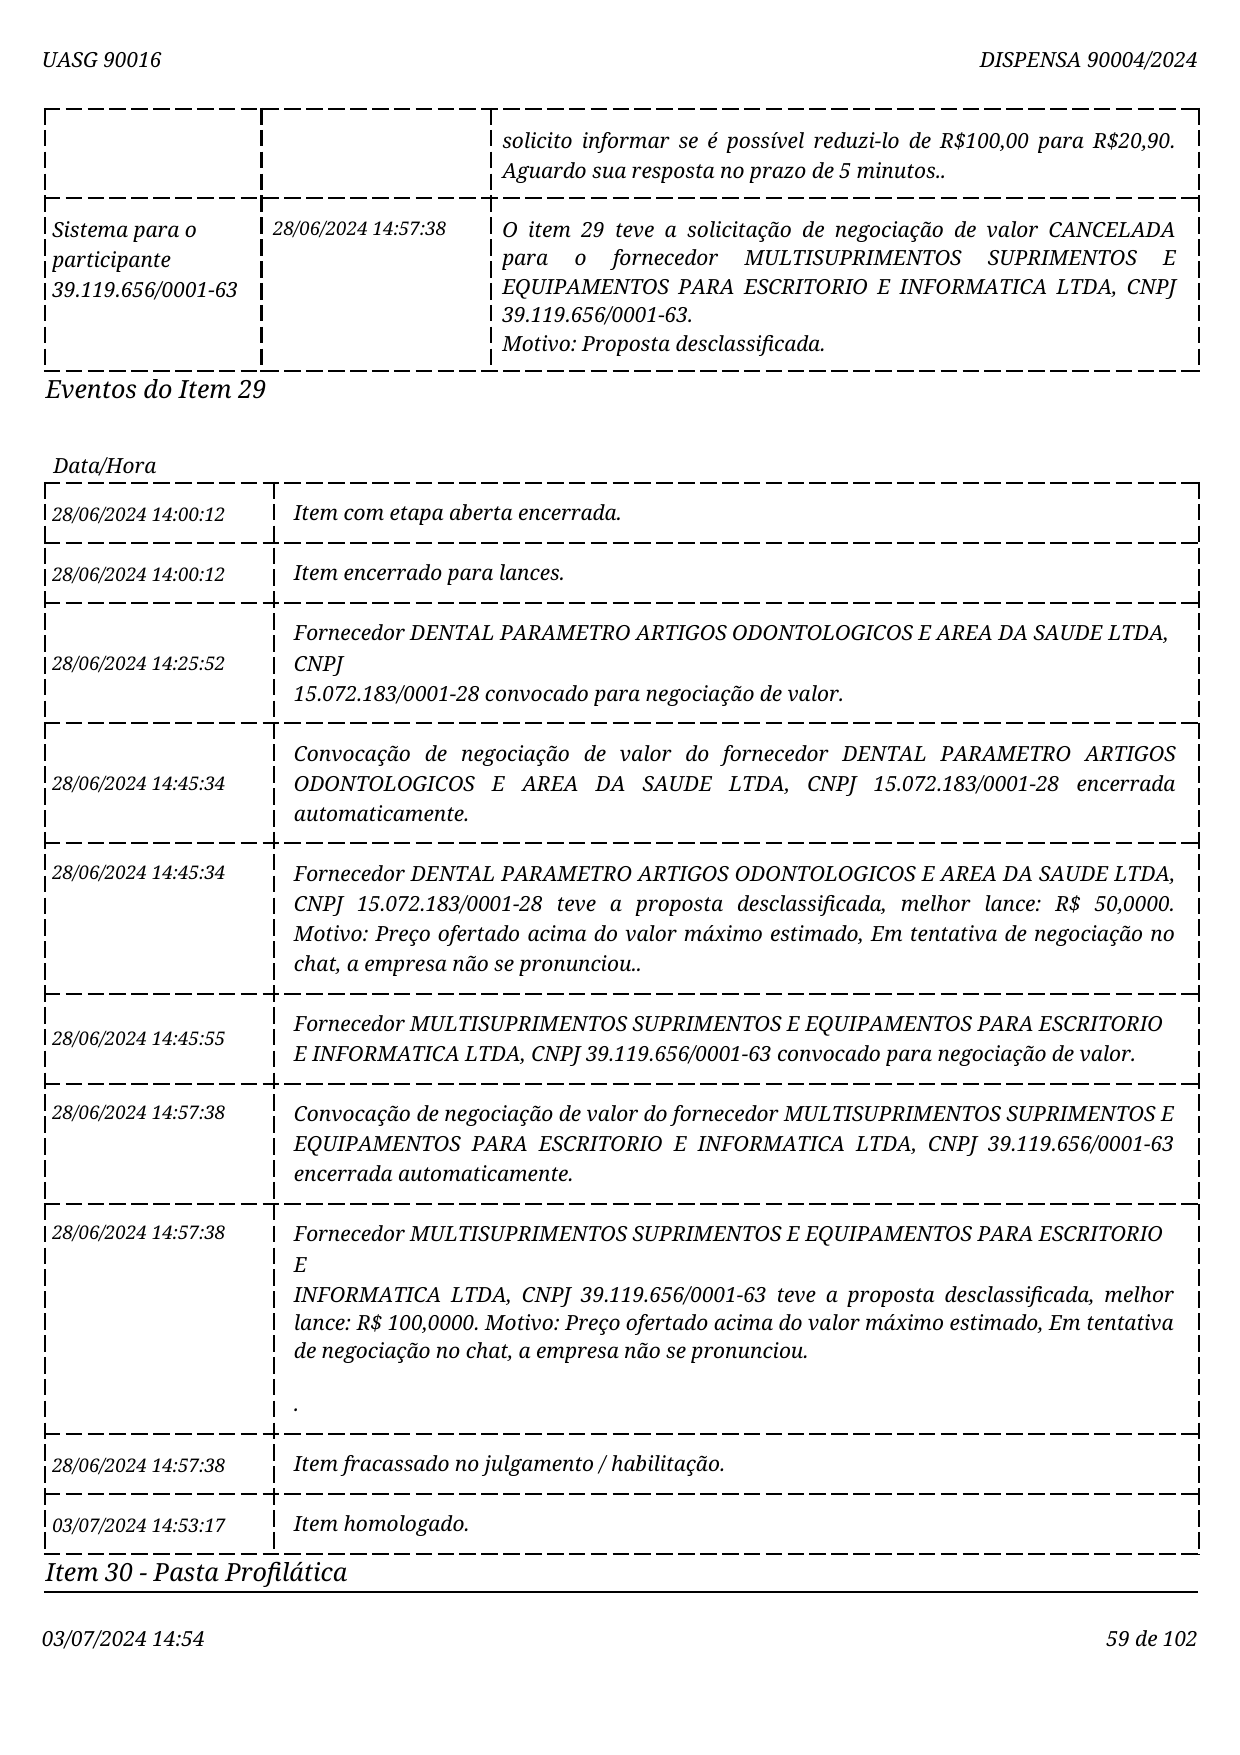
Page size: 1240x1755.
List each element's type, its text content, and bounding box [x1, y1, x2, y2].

text Eventos do Item 29 [45, 372, 1200, 406]
table_cell Item encerrado para lances. [274, 542, 1199, 602]
table_cell Fornecedor DENTAL PARAMETRO ARTIGOS ODONTOLOGICOS E AREA DA SAUDE LTDA, CNPJ 15.072.183/0001-28 convocado para negociação de valor. [274, 602, 1199, 722]
table_cell Item fracassado no julgamento / habilitação. [274, 1433, 1199, 1492]
table_cell 03/07/2024 14:53:17 [45, 1493, 274, 1552]
table_cell 28/06/2024 14:57:38 [45, 1433, 274, 1492]
table_header Item com etapa aberta encerrada. [274, 482, 1199, 542]
table_cell solicito informar se é possível reduzi-lo de R$100,00 para R$20,90. Aguardo sua resposta no prazo de 5 minutos.. [491, 108, 1199, 197]
table_cell [261, 108, 491, 197]
table_cell 28/06/2024 14:45:34 [45, 842, 274, 993]
text Data/Hora [53, 451, 1200, 480]
table_cell Convocação de negociação de valor do fornecedor MULTISUPRIMENTOS SUPRIMENTOS E EQUIPAMENTOS PARA ESCRITORIO E INFORMATICA LTDA, CNPJ 39.119.656/0001-63 encerrada automaticamente. [274, 1083, 1199, 1203]
table_cell 28/06/2024 14:25:52 [45, 602, 274, 722]
table_cell Fornecedor DENTAL PARAMETRO ARTIGOS ODONTOLOGICOS E AREA DA SAUDE LTDA, CNPJ 15.072.183/0001-28 teve a proposta desclassificada, melhor lance: R$ 50,0000. Motivo: Preço ofertado acima do valor máximo estimado, Em tentativa de negociação no chat, a empresa não se pronunciou.. [274, 842, 1199, 993]
table_cell [45, 108, 261, 197]
table_cell 28/06/2024 14:45:34 [45, 722, 274, 842]
table_cell Fornecedor MULTISUPRIMENTOS SUPRIMENTOS E EQUIPAMENTOS PARA ESCRITORIO E INFORMATICA LTDA, CNPJ 39.119.656/0001-63 teve a proposta desclassificada, melhor lance: R$ 100,0000. Motivo: Preço ofertado acima do valor máximo estimado, Em tentativa de negociação no chat, a empresa não se pronunciou. . [274, 1203, 1199, 1432]
table_cell 28/06/2024 14:45:55 [45, 993, 274, 1083]
table_cell Item homologado. [274, 1493, 1199, 1552]
table_cell O item 29 teve a solicitação de negociação de valor CANCELADA para o fornecedor MULTISUPRIMENTOS SUPRIMENTOS E EQUIPAMENTOS PARA ESCRITORIO E INFORMATICA LTDA, CNPJ 39.119.656/0001-63. Motivo: Proposta desclassificada. [491, 197, 1199, 370]
table_cell Fornecedor MULTISUPRIMENTOS SUPRIMENTOS E EQUIPAMENTOS PARA ESCRITORIO E INFORMATICA LTDA, CNPJ 39.119.656/0001-63 convocado para negociação de valor. [274, 993, 1199, 1083]
table_cell 28/06/2024 14:57:38 [45, 1083, 274, 1203]
table_cell Sistema para o participante 39.119.656/0001-63 [45, 197, 261, 370]
table_cell 28/06/2024 14:00:12 [45, 542, 274, 602]
text Item 30 - Pasta Profilática [45, 1554, 1200, 1588]
table_cell Convocação de negociação de valor do fornecedor DENTAL PARAMETRO ARTIGOS ODONTOLOGICOS E AREA DA SAUDE LTDA, CNPJ 15.072.183/0001-28 encerrada automaticamente. [274, 722, 1199, 842]
table_header 28/06/2024 14:00:12 [45, 482, 274, 542]
table_cell 28/06/2024 14:57:38 [261, 197, 491, 370]
table_cell 28/06/2024 14:57:38 [45, 1203, 274, 1432]
